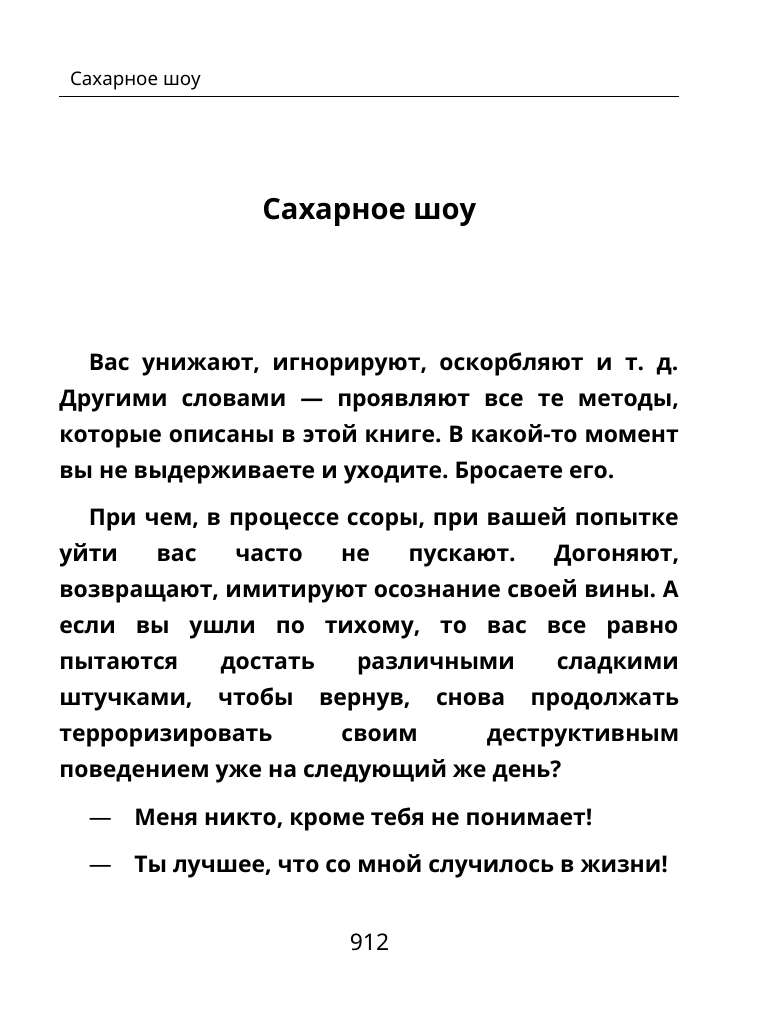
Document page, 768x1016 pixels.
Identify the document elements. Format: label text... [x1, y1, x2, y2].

list Меня никто, кроме тебя не понимает! [59, 801, 679, 832]
text Вас унижают, игнорируют, оскорбляют и т. д. Другими словами — проявляют все те методы, которые описаны в этой книге. В какой-то момент вы не выдерживаете и уходите. Бросаете его. [59, 346, 679, 485]
list Ты лучшее, что со мной случилось в жизни! [59, 848, 679, 879]
text При чем, в процессе ссоры, при вашей попытке уйти вас часто не пускают. Догоняют, возвращают, имитируют осознание своей вины. А если вы ушли по тихому, то вас все равно пытаются достать различными сладкими штучками, чтобы вернув, снова продолжать терроризировать своим деструктивным поведением уже на следующий же день? [59, 501, 679, 784]
subtitle Сахарное шоу [59, 185, 679, 228]
